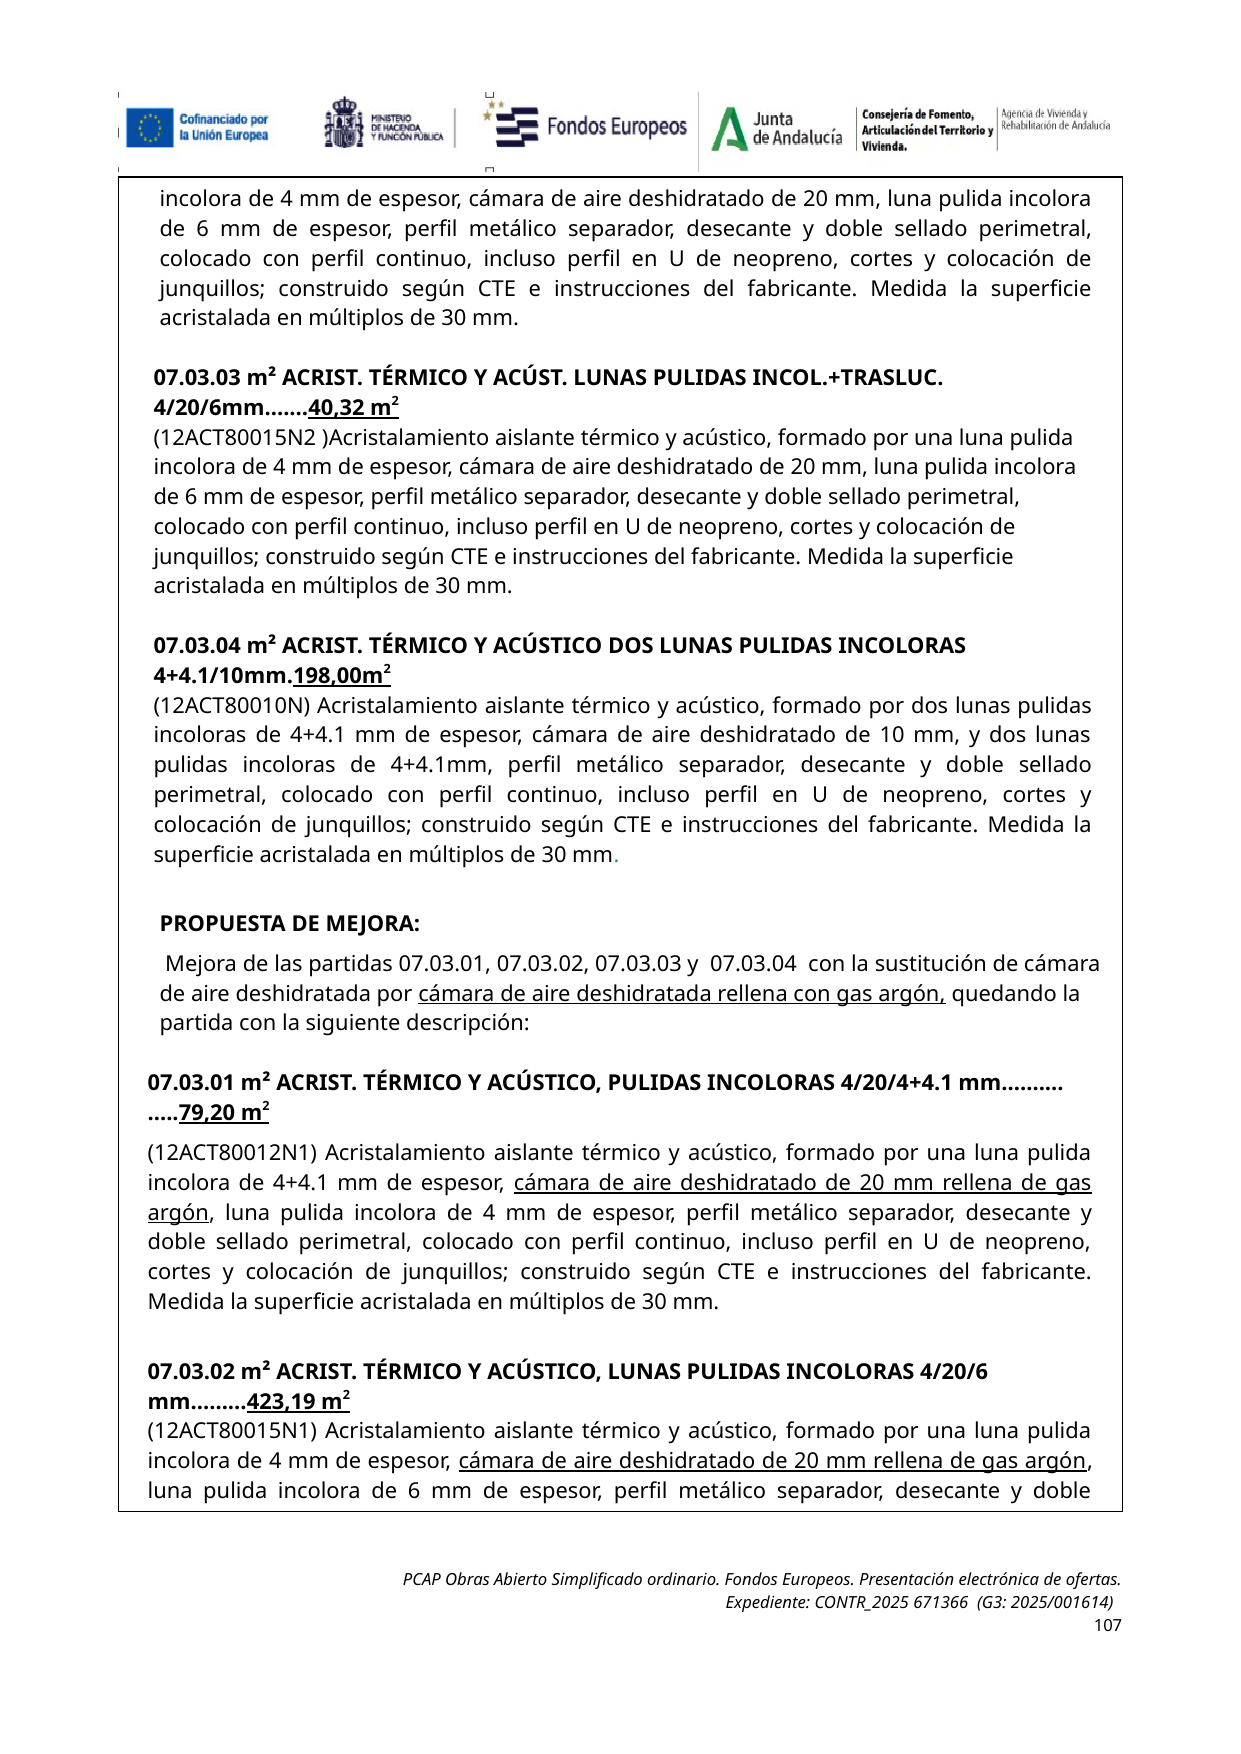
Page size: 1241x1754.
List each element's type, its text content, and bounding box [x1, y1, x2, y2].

table_header incolora de 4 mm de espesor, cámara de aire deshidratado de 20 mm, luna pulida incolora de 6 mm de espesor, perfil metálico separador, desecante y doble sellado perimetral, colocado con perfil continuo, incluso perfil en U de neopreno, cortes y colocación de junquillos; construido según CTE e instrucciones del fabricante. Medida la superficie acristalada en múltiplos de 30 mm. 07.03.03 m² ACRIST. TÉRMICO Y ACÚST. LUNAS PULIDAS INCOL.+TRASLUC. 4/20/6mm…....40,32 m2 (12ACT80015N2 )Acristalamiento aislante térmico y acústico, formado por una luna pulida incolora de 4 mm de espesor, cámara de aire deshidratado de 20 mm, luna pulida incolora de 6 mm de espesor, perfil metálico separador, desecante y doble sellado perimetral, colocado con perfil continuo, incluso perfil en U de neopreno, cortes y colocación de junquillos; construido según CTE e instrucciones del fabricante. Medida la superficie acristalada en múltiplos de 30 mm. 07.03.04 m² ACRIST. TÉRMICO Y ACÚSTICO DOS LUNAS PULIDAS INCOLORAS 4+4.1/10mm.198,00m2 (12ACT80010N) Acristalamiento aislante térmico y acústico, formado por dos lunas pulidas incoloras de 4+4.1 mm de espesor, cámara de aire deshidratado de 10 mm, y dos lunas pulidas incoloras de 4+4.1mm, perfil metálico separador, desecante y doble sellado perimetral, colocado con perfil continuo, incluso perfil en U de neopreno, cortes y colocación de junquillos; construido según CTE e instrucciones del fabricante. Medida la superficie acristalada en múltiplos de 30 mm. PROPUESTA DE MEJORA: Mejora de las partidas 07.03.01, 07.03.02, 07.03.03 y 07.03.04 con la sustitución de cámara de aire deshidratada por cámara de aire deshidratada rellena con gas argón, quedando la partida con la siguiente descripción: 07.03.01 m² ACRIST. TÉRMICO Y ACÚSTICO, PULIDAS INCOLORAS 4/20/4+4.1 mm……....…..79,20 m2 (12ACT80012N1) Acristalamiento aislante térmico y acústico, formado por una luna pulida incolora de 4+4.1 mm de espesor, cámara de aire deshidratado de 20 mm rellena de gas argón, luna pulida incolora de 4 mm de espesor, perfil metálico separador, desecante y doble sellado perimetral, colocado con perfil continuo, incluso perfil en U de neopreno, cortes y colocación de junquillos; construido según CTE e instrucciones del fabricante. Medida la superficie acristalada en múltiplos de 30 mm. 07.03.02 m² ACRIST. TÉRMICO Y ACÚSTICO, LUNAS PULIDAS INCOLORAS 4/20/6 mm……...423,19 m2 (12ACT80015N1) Acristalamiento aislante térmico y acústico, formado por una luna pulida incolora de 4 mm de espesor, cámara de aire deshidratado de 20 mm rellena de gas argón, luna pulida incolora de 6 mm de espesor, perfil metálico separador, desecante y doble [119, 178, 1122, 1511]
picture [118, 89, 1123, 172]
